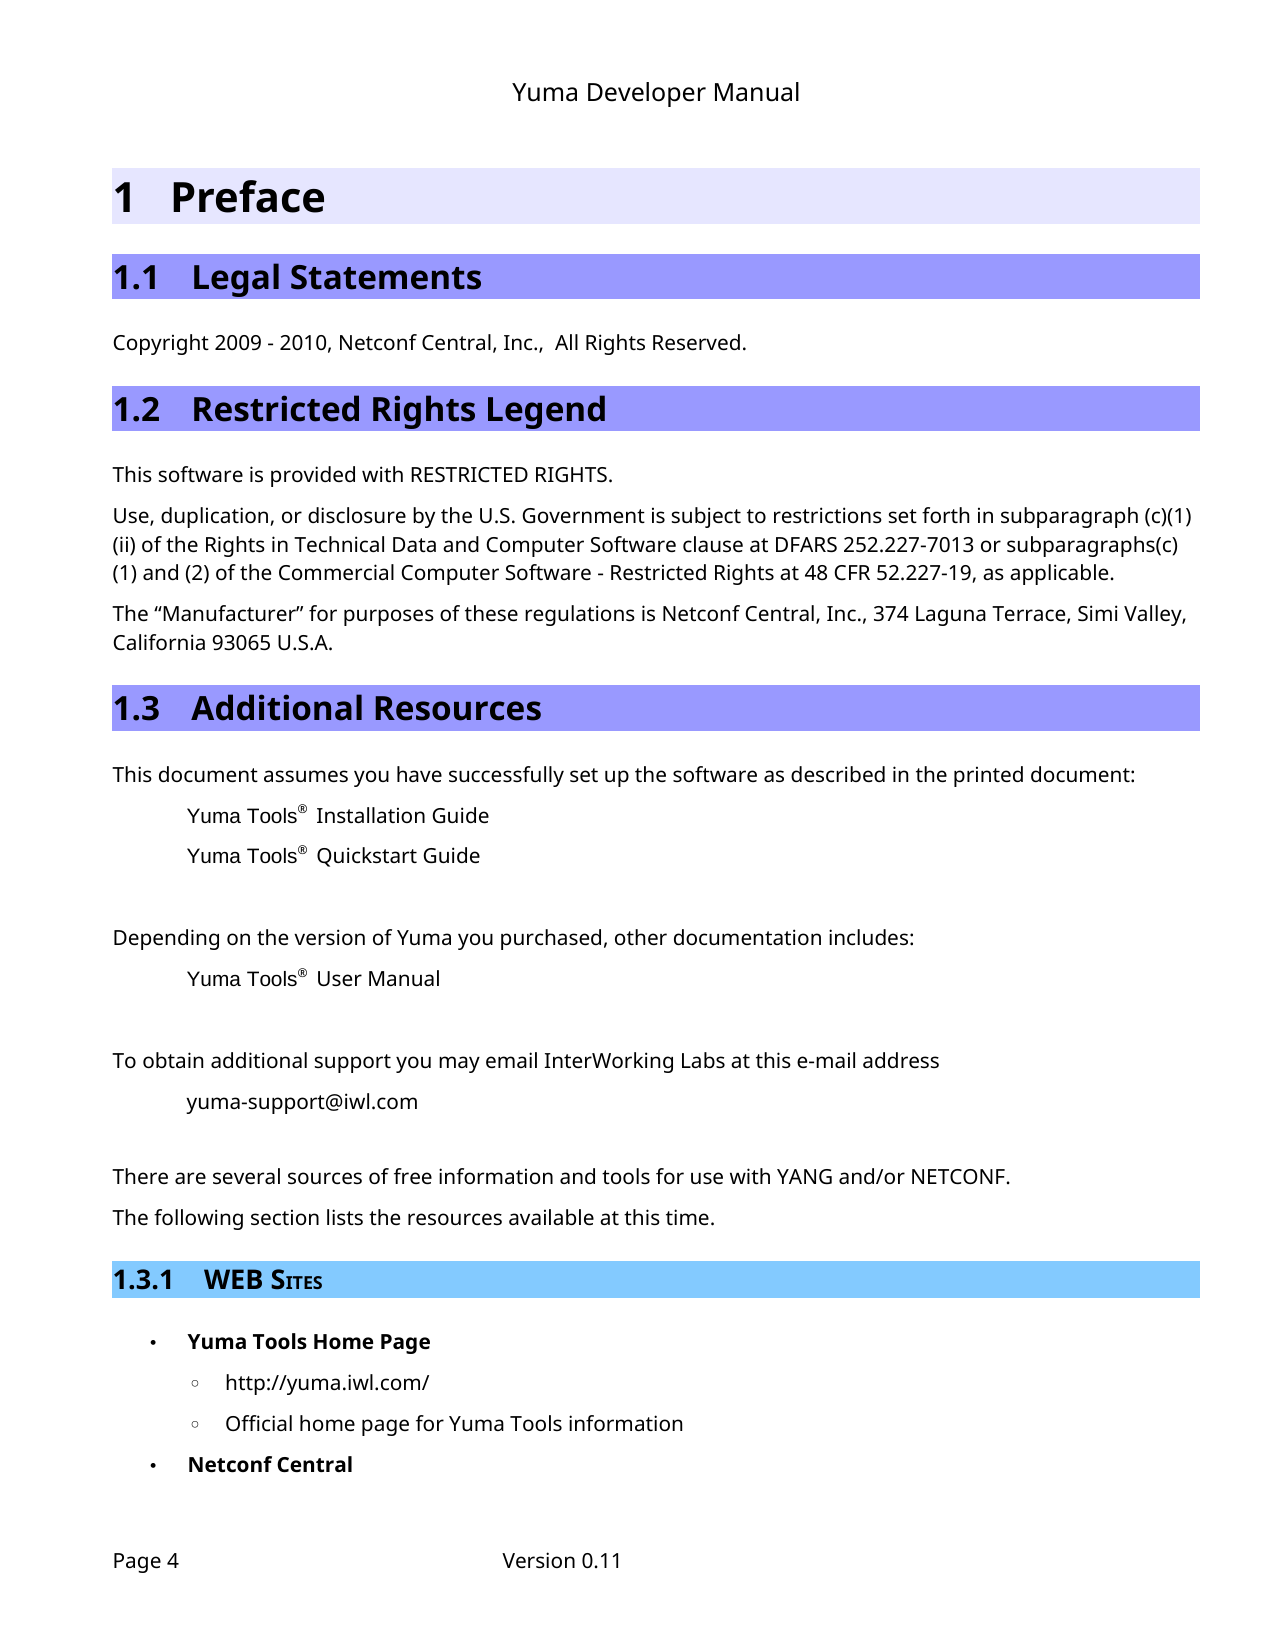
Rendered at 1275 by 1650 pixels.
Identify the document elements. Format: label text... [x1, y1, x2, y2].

text To obtain additional support you may email InterWorking Labs at this e-mail address [112, 1046, 1200, 1075]
text Depending on the version of Yuma you purchased, other documentation includes: [112, 923, 1200, 952]
subtitle WEB Sites [112, 1261, 1200, 1298]
list Official home page for Yuma Tools information [187, 1409, 1200, 1437]
text Yuma Tools® User Manual [112, 964, 1200, 993]
text There are several sources of free information and tools for use with YANG and/or NETCONF. [112, 1162, 1200, 1191]
text Use, duplication, or disclosure by the U.S. Government is subject to restrictions set forth in subparagraph (c)(1)(ii) of the Rights in Technical Data and Computer Software clause at DFARS 252.227-7013 or subparagraphs(c)(1) and (2) of the Commercial Computer Software - Restricted Rights at 48 CFR 52.227-19, as applicable. [112, 501, 1200, 587]
list Netconf Central [150, 1450, 1200, 1478]
text The “Manufacturer” for purposes of these regulations is Netconf Central, Inc., 374 Laguna Terrace, Simi Valley, California 93065 U.S.A. [112, 599, 1200, 656]
text Yuma Tools® Installation Guide [112, 801, 1200, 829]
text The following section lists the resources available at this time. [112, 1203, 1200, 1232]
list Yuma Tools Home Page [150, 1327, 1200, 1355]
text This document assumes you have successfully set up the software as described in the printed document: [112, 760, 1200, 788]
text Copyright 2009 - 2010, Netconf Central, Inc., All Rights Reserved. [112, 328, 1200, 357]
subtitle Legal Statements [112, 254, 1200, 299]
subtitle Restricted Rights Legend [112, 386, 1200, 431]
text Yuma Tools® Quickstart Guide [112, 842, 1200, 870]
subtitle Additional Resources [112, 685, 1200, 731]
text This software is provided with RESTRICTED RIGHTS. [112, 460, 1200, 489]
text yuma-support@iwl.com [112, 1087, 1200, 1116]
subtitle Preface [112, 168, 1200, 224]
list http://yuma.iwl.com/ [187, 1368, 1200, 1396]
